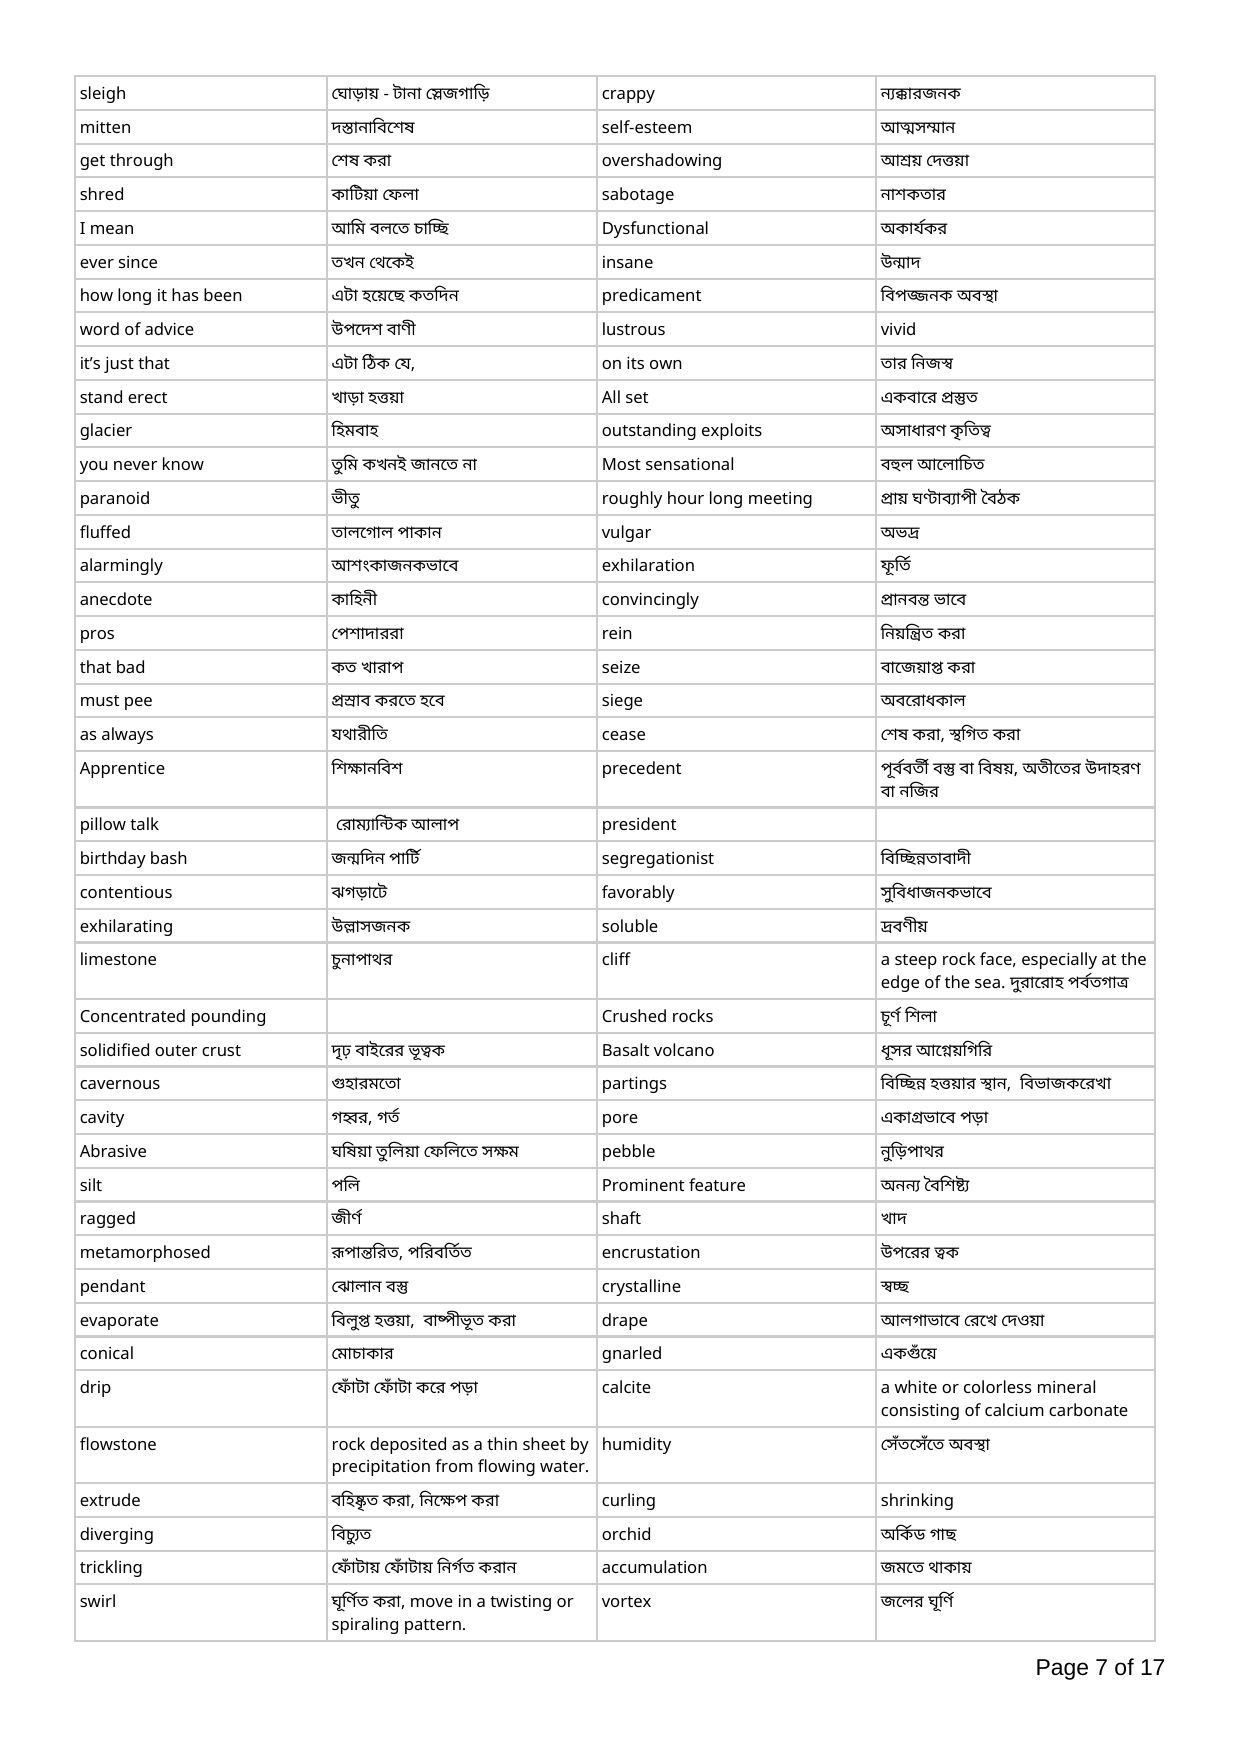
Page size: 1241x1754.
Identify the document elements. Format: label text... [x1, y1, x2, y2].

table_cell humidity [598, 1428, 875, 1482]
table_cell তুমি কখনই জানতে না [328, 448, 596, 480]
table_cell exhilaration [598, 550, 875, 581]
table_cell word of advice [76, 313, 326, 345]
table_cell ever since [76, 246, 326, 277]
table_cell cavity [76, 1101, 326, 1133]
table_cell it’s just that [76, 347, 326, 379]
table_cell পলি [328, 1169, 596, 1200]
table_cell conical [76, 1338, 326, 1369]
table_cell on its own [598, 347, 875, 379]
table_cell swirl [76, 1585, 326, 1640]
table_cell দ্রবণীয় [877, 910, 1154, 941]
table_cell ঘোড়ায় - টানা স্লেজগাড়ি [328, 77, 596, 109]
table_cell জন্মদিন পার্টি [328, 842, 596, 874]
table_cell pore [598, 1101, 875, 1133]
table_cell দস্তানাবিশেষ [328, 111, 596, 142]
table_cell a steep rock face, especially at the edge of the sea. দুরারোহ পর্বতগাত্র [877, 944, 1154, 998]
table_cell Crushed rocks [598, 1000, 875, 1032]
table_cell anecdote [76, 583, 326, 615]
table_cell এটা হয়েছে কতদিন [328, 280, 596, 311]
table_cell সেঁতসেঁতে অবস্থা [877, 1428, 1154, 1482]
table_cell আলগাভাবে রেখে দেওয়া [877, 1304, 1154, 1335]
table_cell মোচাকার [328, 1338, 596, 1369]
table_cell ন্যক্কারজনক [877, 77, 1154, 109]
table_cell ঘষিয়া তুলিয়া ফেলিতে সক্ষম [328, 1135, 596, 1167]
table_cell glacier [76, 415, 326, 446]
table_cell ragged [76, 1203, 326, 1234]
table_cell আশ্রয় দেত্তয়া [877, 145, 1154, 176]
table_cell কাহিনী [328, 583, 596, 615]
table_cell অনন্য বৈশিষ্ট্য [877, 1169, 1154, 1200]
table_cell ধূসর আগ্নেয়গিরি [877, 1034, 1154, 1065]
table_cell accumulation [598, 1552, 875, 1583]
table_cell জমতে থাকায় [877, 1552, 1154, 1583]
table_cell roughly hour long meeting [598, 482, 875, 514]
table_cell পূর্ববর্তী বস্তু বা বিষয়, অতীতের উদাহরণ বা নজির [877, 752, 1154, 806]
table_cell [877, 809, 1154, 840]
table_cell encrustation [598, 1236, 875, 1268]
table_cell গহ্বর, গর্ত [328, 1101, 596, 1133]
table_cell extrude [76, 1484, 326, 1516]
table_cell crappy [598, 77, 875, 109]
table_cell drip [76, 1371, 326, 1426]
table_cell উন্মাদ [877, 246, 1154, 277]
table_cell আত্মসম্মান [877, 111, 1154, 142]
table_cell ঝোলান বস্তু [328, 1270, 596, 1302]
table_cell curling [598, 1484, 875, 1516]
table_cell একবারে প্রস্তুত [877, 381, 1154, 412]
table_cell pebble [598, 1135, 875, 1167]
table_cell vivid [877, 313, 1154, 345]
table_cell pendant [76, 1270, 326, 1302]
table_cell বিচ্যুত [328, 1518, 596, 1549]
table_cell president [598, 809, 875, 840]
table_cell lustrous [598, 313, 875, 345]
table_cell sabotage [598, 178, 875, 210]
table_cell pros [76, 617, 326, 649]
table_cell fluffed [76, 516, 326, 547]
table_cell আশংকাজনকভাবে [328, 550, 596, 581]
table_cell overshadowing [598, 145, 875, 176]
table_cell shaft [598, 1203, 875, 1234]
table_cell Basalt volcano [598, 1034, 875, 1065]
table_cell অসাধারণ কৃতিত্ব [877, 415, 1154, 446]
table_cell Apprentice [76, 752, 326, 806]
table_cell silt [76, 1169, 326, 1200]
table_cell calcite [598, 1371, 875, 1426]
table_cell উল্লাসজনক [328, 910, 596, 941]
table_cell Most sensational [598, 448, 875, 480]
table_cell solidified outer crust [76, 1034, 326, 1065]
table_cell partings [598, 1068, 875, 1099]
table_cell precedent [598, 752, 875, 806]
table_cell self-esteem [598, 111, 875, 142]
table_cell exhilarating [76, 910, 326, 941]
table_cell favorably [598, 876, 875, 908]
table_cell Abrasive [76, 1135, 326, 1167]
table_cell Concentrated pounding [76, 1000, 326, 1032]
table_cell I mean [76, 212, 326, 244]
table_cell জলের ঘূর্ণি [877, 1585, 1154, 1640]
table_cell কত খারাপ [328, 651, 596, 682]
table_cell শেষ করা [328, 145, 596, 176]
table_cell alarmingly [76, 550, 326, 581]
table_cell চূর্ণ শিলা [877, 1000, 1154, 1032]
table_cell metamorphosed [76, 1236, 326, 1268]
table_cell ঝগড়াটে [328, 876, 596, 908]
table_cell stand erect [76, 381, 326, 412]
table_cell evaporate [76, 1304, 326, 1335]
table_cell soluble [598, 910, 875, 941]
table_cell আমি বলতে চাচ্ছি [328, 212, 596, 244]
table_cell অর্কিড গাছ [877, 1518, 1154, 1549]
table_cell ফোঁটা ফোঁটা করে পড়া [328, 1371, 596, 1426]
table_cell বিলুপ্ত হত্তয়া, বাষ্পীভূত করা [328, 1304, 596, 1335]
table_cell ফূর্তি [877, 550, 1154, 581]
table_cell ঘূর্ণিত করা, move in a twisting or spiraling pattern. [328, 1585, 596, 1640]
table_cell অভদ্র [877, 516, 1154, 547]
table_cell বিচ্ছিন্নতাবাদী [877, 842, 1154, 874]
table_cell খাড়া হত্তয়া [328, 381, 596, 412]
table_cell shred [76, 178, 326, 210]
table_cell vulgar [598, 516, 875, 547]
table_cell এটা ঠিক যে, [328, 347, 596, 379]
table_cell তালগোল পাকান [328, 516, 596, 547]
table_cell একাগ্রভাবে পড়া [877, 1101, 1154, 1133]
table_cell convincingly [598, 583, 875, 615]
table_cell প্রানবন্ত ভাবে [877, 583, 1154, 615]
table_cell তখন থেকেই [328, 246, 596, 277]
table_cell একগুঁয়ে [877, 1338, 1154, 1369]
table_cell rock deposited as a thin sheet by precipitation from flowing water. [328, 1428, 596, 1482]
table_cell উপরের ত্বক [877, 1236, 1154, 1268]
table_cell তার নিজস্ব [877, 347, 1154, 379]
table_cell All set [598, 381, 875, 412]
table_cell crystalline [598, 1270, 875, 1302]
table_cell insane [598, 246, 875, 277]
table_cell rein [598, 617, 875, 649]
table_cell নিয়ন্ত্রিত করা [877, 617, 1154, 649]
table_cell জীর্ণ [328, 1203, 596, 1234]
table_cell flowstone [76, 1428, 326, 1482]
table_cell অকার্যকর [877, 212, 1154, 244]
table_cell [328, 1000, 596, 1032]
table_cell siege [598, 685, 875, 716]
table_cell Prominent feature [598, 1169, 875, 1200]
table_cell বিচ্ছিন্ন হত্তয়ার স্থান, বিভাজকরেখা [877, 1068, 1154, 1099]
table_cell you never know [76, 448, 326, 480]
table_cell প্রস্রাব করতে হবে [328, 685, 596, 716]
table_cell predicament [598, 280, 875, 311]
table_cell diverging [76, 1518, 326, 1549]
table_cell must pee [76, 685, 326, 716]
table_cell রূপান্তরিত, পরিবর্তিত [328, 1236, 596, 1268]
table_cell a white or colorless mineral consisting of calcium carbonate [877, 1371, 1154, 1426]
table_cell limestone [76, 944, 326, 998]
table_cell gnarled [598, 1338, 875, 1369]
table_cell অবরোধকাল [877, 685, 1154, 716]
table_cell mitten [76, 111, 326, 142]
table_cell প্রায় ঘণ্টাব্যাপী বৈঠক [877, 482, 1154, 514]
table_cell orchid [598, 1518, 875, 1549]
table_cell ভীতু [328, 482, 596, 514]
table_cell trickling [76, 1552, 326, 1583]
table_cell পেশাদাররা [328, 617, 596, 649]
table_cell cliff [598, 944, 875, 998]
table_cell pillow talk [76, 809, 326, 840]
table_cell shrinking [877, 1484, 1154, 1516]
table_cell শিক্ষানবিশ [328, 752, 596, 806]
table_cell paranoid [76, 482, 326, 514]
table_cell কাটিয়া ফেলা [328, 178, 596, 210]
table_cell cease [598, 718, 875, 750]
table_cell drape [598, 1304, 875, 1335]
table_cell segregationist [598, 842, 875, 874]
table_cell গুহারমতো [328, 1068, 596, 1099]
table_cell খাদ [877, 1203, 1154, 1234]
table_cell birthday bash [76, 842, 326, 874]
table_cell বিপজ্জনক অবস্থা [877, 280, 1154, 311]
table_cell হিমবাহ [328, 415, 596, 446]
table_cell get through [76, 145, 326, 176]
table_cell ফোঁটায় ফোঁটায় নির্গত করান [328, 1552, 596, 1583]
table_cell as always [76, 718, 326, 750]
table_cell যথারীতি [328, 718, 596, 750]
table_cell নুড়িপাথর [877, 1135, 1154, 1167]
table_cell রোম্যান্টিক আলাপ [328, 809, 596, 840]
table_cell সুবিধাজনকভাবে [877, 876, 1154, 908]
table_cell outstanding exploits [598, 415, 875, 446]
table_cell cavernous [76, 1068, 326, 1099]
table_cell স্বচ্ছ [877, 1270, 1154, 1302]
table_cell how long it has been [76, 280, 326, 311]
table_cell Dysfunctional [598, 212, 875, 244]
table_cell বাজেয়াপ্ত করা [877, 651, 1154, 682]
table_cell seize [598, 651, 875, 682]
table_cell vortex [598, 1585, 875, 1640]
table_cell বহুল আলোচিত [877, 448, 1154, 480]
table_cell নাশকতার [877, 178, 1154, 210]
table_cell চুনাপাথর [328, 944, 596, 998]
table_cell শেষ করা, স্থগিত করা [877, 718, 1154, 750]
table_cell that bad [76, 651, 326, 682]
table_cell উপদেশ বাণী [328, 313, 596, 345]
table_cell দৃঢ় বাইরের ভূত্বক [328, 1034, 596, 1065]
table_cell বহিষ্কৃত করা, নিক্ষেপ করা [328, 1484, 596, 1516]
table_cell contentious [76, 876, 326, 908]
table_cell sleigh [76, 77, 326, 109]
